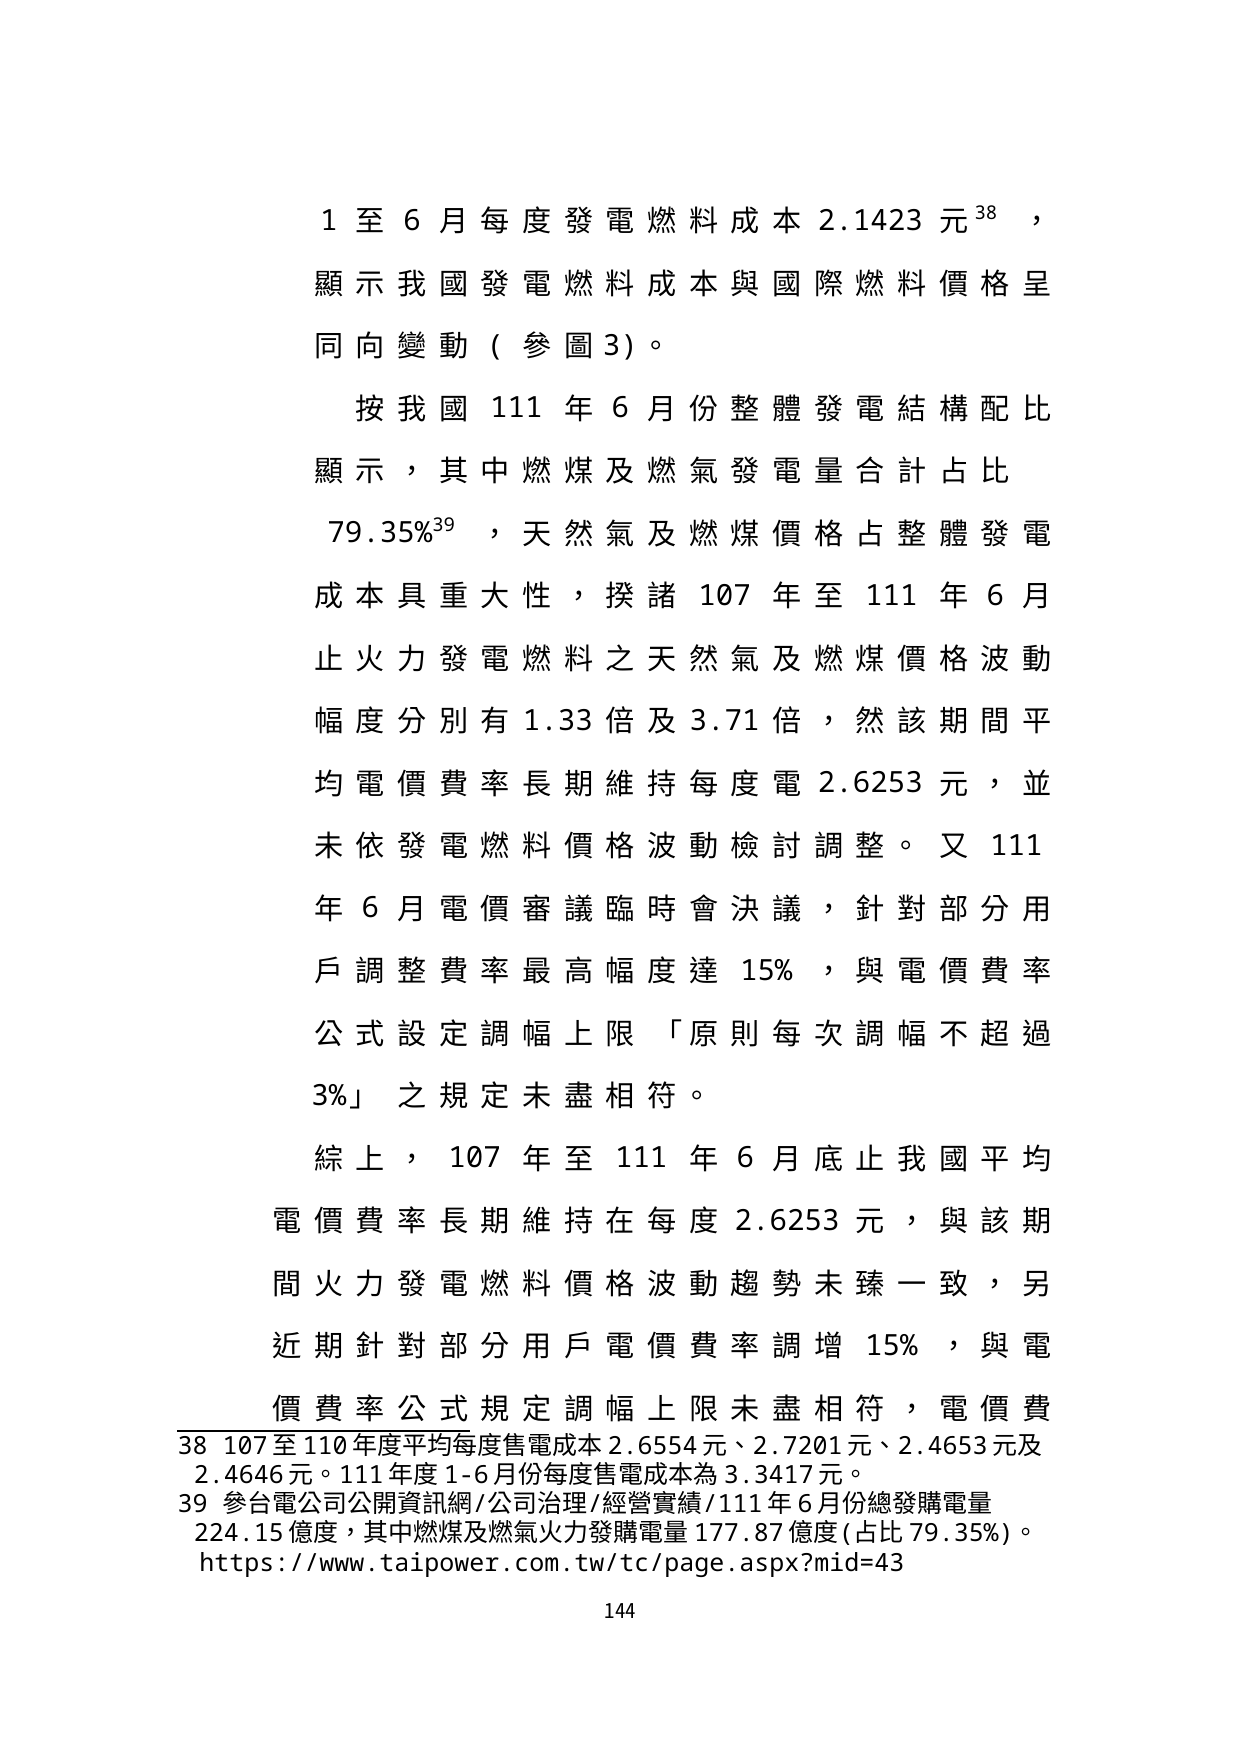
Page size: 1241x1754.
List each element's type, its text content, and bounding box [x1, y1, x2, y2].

text 按我國111年6月份整體發電結構配比顯示，其中燃煤及燃氣發電量合計占比79.35%，天然氣及燃煤價格占整體發電成本具重大性，揆諸107年至111年6月止火力發電燃料之天然氣及燃煤價格波動幅度分別有1.33倍及3.71倍，然該期間平均電價費率長期維持每度電2.6253元，並未依發電燃料價格波動檢討調整。又111年6月電價審議臨時會決議，針對部分用戶調整費率最高幅度達15%，與電價費率公式設定調幅上限「原則每次調幅不超過3%」之規定未盡相符。 [271, 365, 1058, 1115]
text 參台電公司公開資訊網/公司治理/經營實績/111年6月份總發購電量224.15億度，其中燃煤及燃氣火力發購電量177.87億度(占比79.35%)。 [177, 1489, 1063, 1548]
text 綜上，107年至111年6月底止我國平均電價費率長期維持在每度2.6253元，與該期間火力發電燃料價格波動趨勢未臻一致，另近期針對部分用戶電價費率調增15%，與電價費率公式規定調幅上限未盡相符，電價費 [242, 1115, 1058, 1427]
text 1至6月每度發電燃料成本2.1423元，顯示我國發電燃料成本與國際燃料價格呈同向變動(參圖3)。 [301, 177, 1058, 365]
text 107至110年度平均每度售電成本2.6554元、2.7201元、2.4653元及2.4646元。111年度1-6月份每度售電成本為3.3417元。 [177, 1431, 1063, 1489]
text https://www.taipower.com.tw/tc/page.aspx?mid=43 [193, 1548, 1063, 1577]
